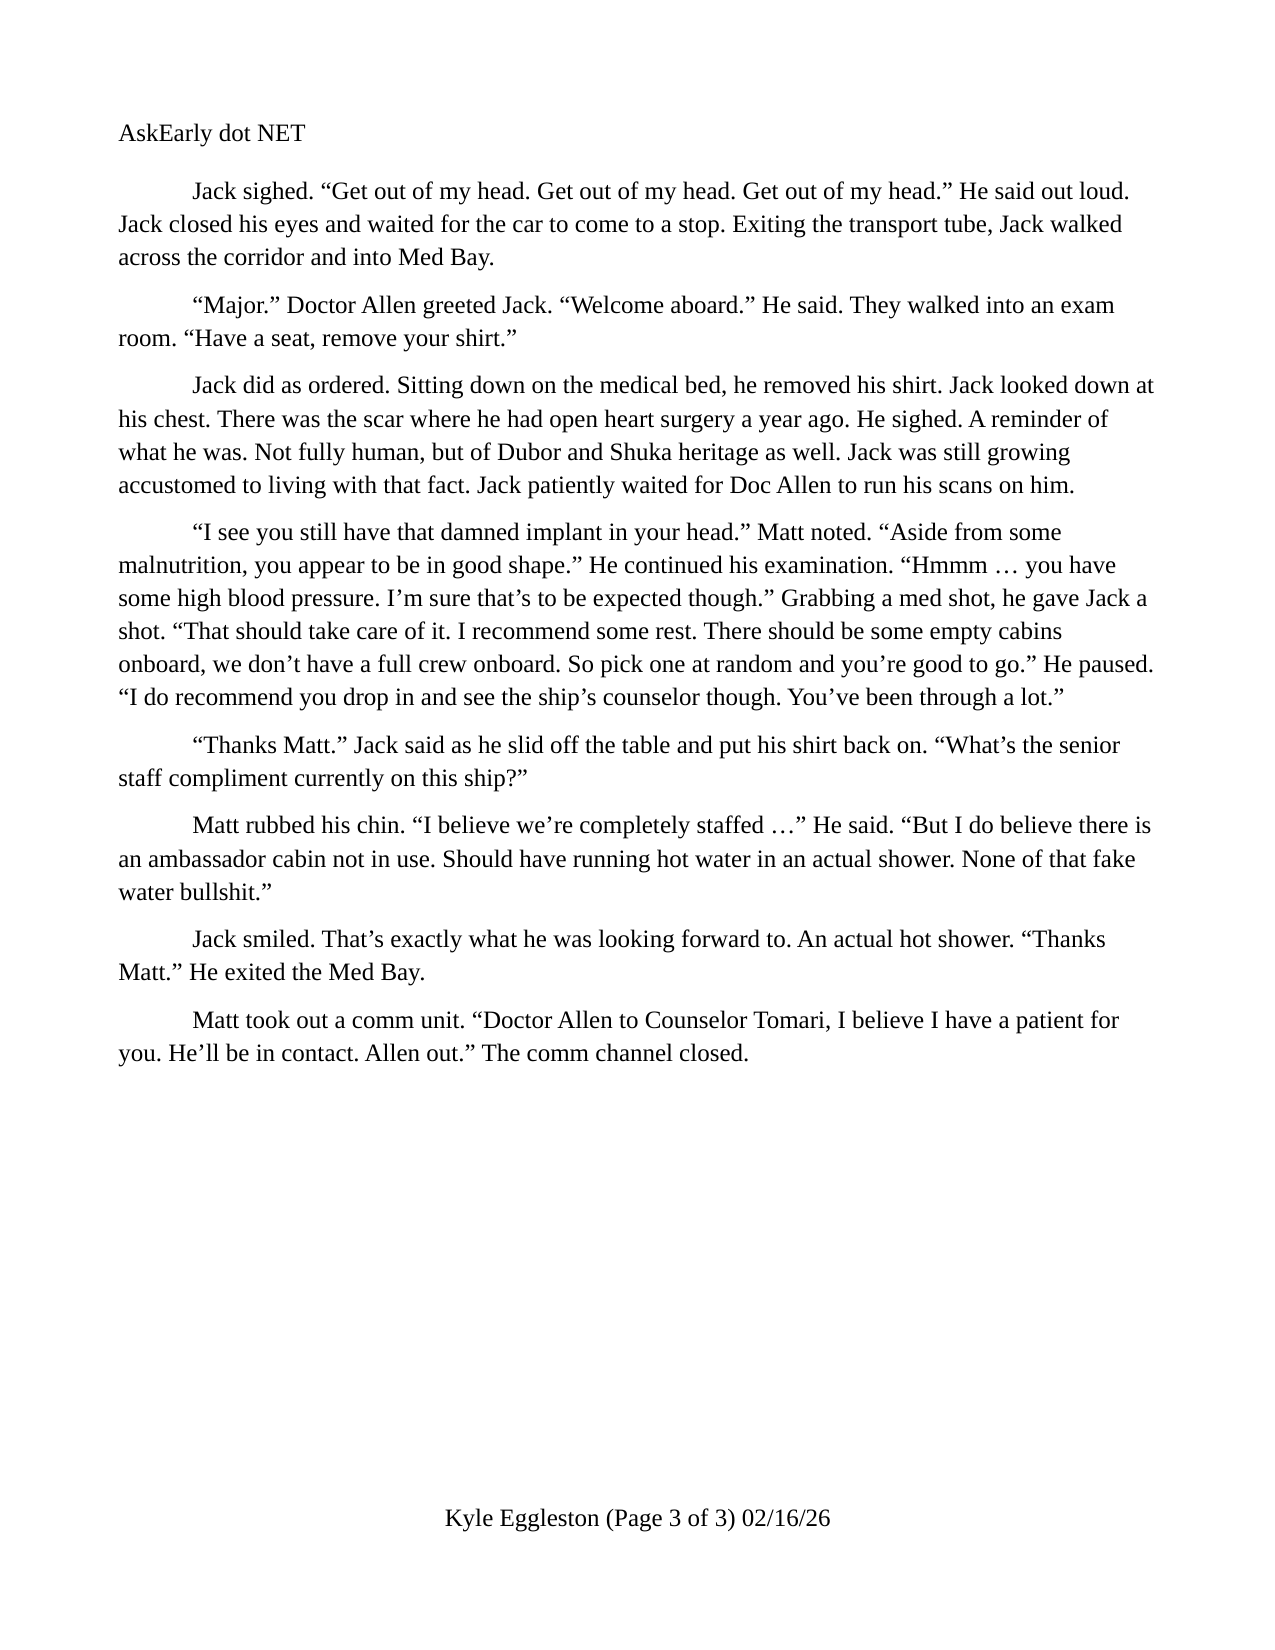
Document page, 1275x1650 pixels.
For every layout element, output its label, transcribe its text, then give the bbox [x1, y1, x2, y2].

text Matt rubbed his chin. “I believe we’re completely staffed …” He said. “But I do believe there is an ambassador cabin not in use. Should have running hot water in an actual shower. None of that fake water bullshit.” [118, 811, 1157, 905]
text “I see you still have that damned implant in your head.” Matt noted. “Aside from some malnutrition, you appear to be in good shape.” He continued his examination. “Hmmm … you have some high blood pressure. I’m sure that’s to be expected though.” Grabbing a med shot, he gave Jack a shot. “That should take care of it. I recommend some rest. There should be some empty cabins onboard, we don’t have a full crew onboard. So pick one at random and you’re good to go.” He paused. “I do recommend you drop in and see the ship’s counselor though. You’ve been through a lot.” [118, 517, 1157, 711]
text Jack sighed. “Get out of my head. Get out of my head. Get out of my head.” He said out loud. Jack closed his eyes and waited for the car to come to a stop. Exiting the transport tube, Jack walked across the corridor and into Med Bay. [118, 176, 1157, 271]
text “Major.” Doctor Allen greeted Jack. “Welcome aboard.” He said. They walked into an exam room. “Have a seat, remove your shirt.” [118, 290, 1157, 352]
text Jack smiled. That’s exactly what he was looking forward to. An actual hot shower. “Thanks Matt.” He exited the Med Bay. [118, 924, 1157, 986]
text Jack did as ordered. Sitting down on the medical bed, he removed his shirt. Jack looked down at his chest. There was the scar where he had open heart surgery a year ago. He sighed. A reminder of what he was. Not fully human, but of Dubor and Shuka heritage as well. Jack was still growing accustomed to living with that fact. Jack patiently waited for Doc Allen to run his scans on him. [118, 371, 1157, 498]
text “Thanks Matt.” Jack said as he slid off the table and put his shirt back on. “What’s the senior staff compliment currently on this ship?” [118, 730, 1157, 792]
text Matt took out a comm unit. “Doctor Allen to Counselor Tomari, I believe I have a patient for you. He’ll be in contact. Allen out.” The comm channel closed. [118, 1005, 1157, 1067]
